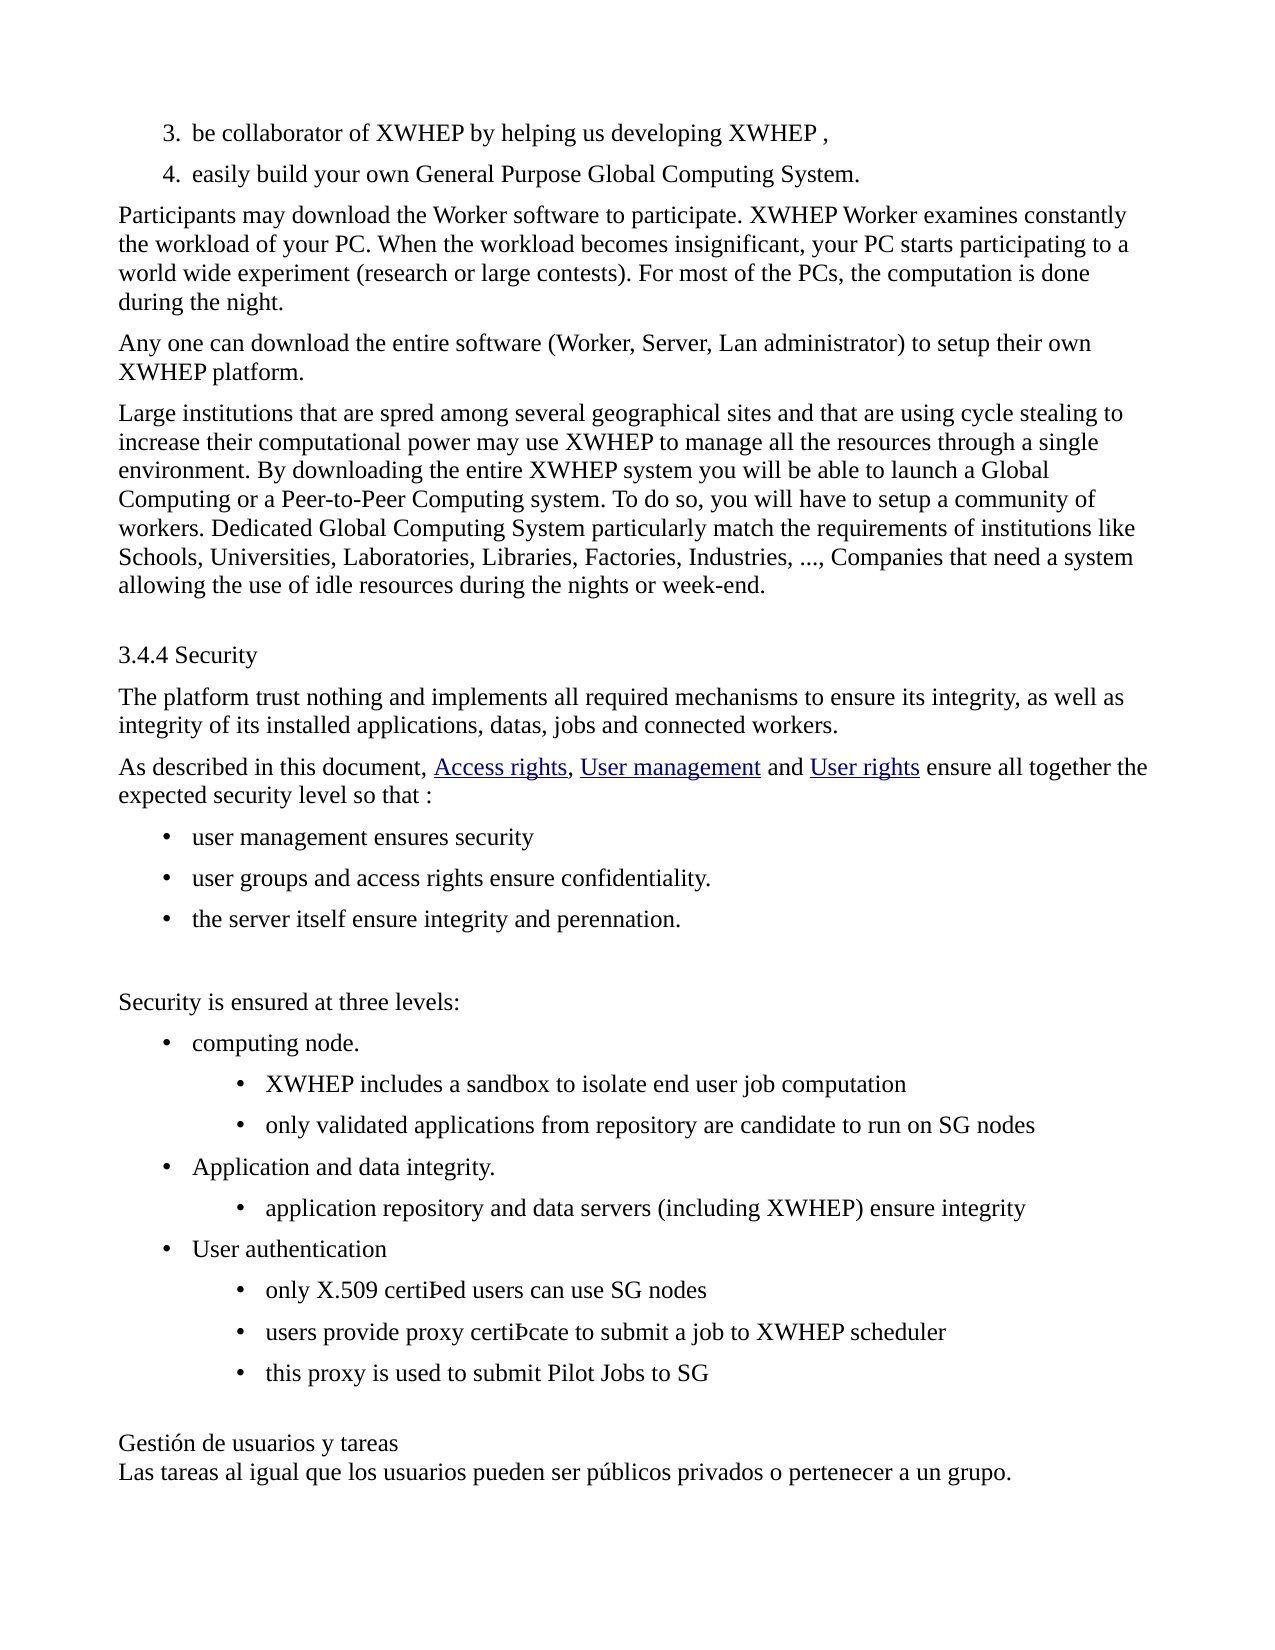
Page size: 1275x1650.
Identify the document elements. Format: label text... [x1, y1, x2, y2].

text The platform trust nothing and implements all required mechanisms to ensure its integrity, as well as integrity of its installed applications, datas, jobs and connected workers. [118, 682, 1157, 739]
subtitle computing node. [162, 1028, 1157, 1057]
subtitle Las tareas al igual que los usuarios pueden ser públicos privados o pertenecer a un grupo. [118, 1457, 1157, 1486]
subtitle Any one can download the entire software (Worker, Server, Lan administrator) to setup their own XWHEP platform. [118, 328, 1157, 386]
subtitle Gestión de usuarios y tareas [118, 1428, 1157, 1457]
subtitle User authentication [162, 1234, 1157, 1263]
subtitle Security is ensured at three levels: [118, 987, 1157, 1016]
subtitle 3.4.4 Security [118, 612, 1157, 669]
subtitle Application and data integrity. [162, 1152, 1157, 1181]
subtitle Participants may download the Worker software to participate. XWHEP Worker examines constantly the workload of your PC. When the workload becomes insignificant, your PC starts participating to a world wide experiment (research or large contests). For most of the PCs, the computation is done during the night. [118, 201, 1157, 316]
text As described in this document, Access rights, User management and User rights ensure all together the expected security level so that : [118, 752, 1157, 809]
subtitle XWHEP includes a sandbox to isolate end user job computation [236, 1069, 1157, 1098]
list user groups and access rights ensure confidentiality. [162, 863, 1157, 892]
subtitle Large institutions that are spred among several geographical sites and that are using cycle stealing to increase their computational power may use XWHEP to manage all the resources through a single environment. By downloading the entire XWHEP system you will be able to launch a Global Computing or a Peer-to-Peer Computing system. To do so, you will have to setup a community of workers. Dedicated Global Computing System particularly match the requirements of institutions like Schools, Universities, Laboratories, Libraries, Factories, Industries, ..., Companies that need a system allowing the use of idle resources during the nights or week-end. [118, 398, 1157, 599]
subtitle easily build your own General Purpose Global Computing System. [162, 159, 1157, 188]
subtitle only validated applications from repository are candidate to run on SG nodes [236, 1111, 1157, 1139]
list user management ensures security [162, 822, 1157, 851]
subtitle this proxy is used to submit Pilot Jobs to SG [236, 1358, 1157, 1387]
subtitle users provide proxy certiÞcate to submit a job to XWHEP scheduler [236, 1317, 1157, 1346]
list the server itself ensure integrity and perennation. [162, 904, 1157, 933]
subtitle only X.509 certiÞed users can use SG nodes [236, 1276, 1157, 1304]
subtitle be collaborator of XWHEP by helping us developing XWHEP , [162, 118, 1157, 147]
subtitle application repository and data servers (including XWHEP) ensure integrity [236, 1193, 1157, 1222]
